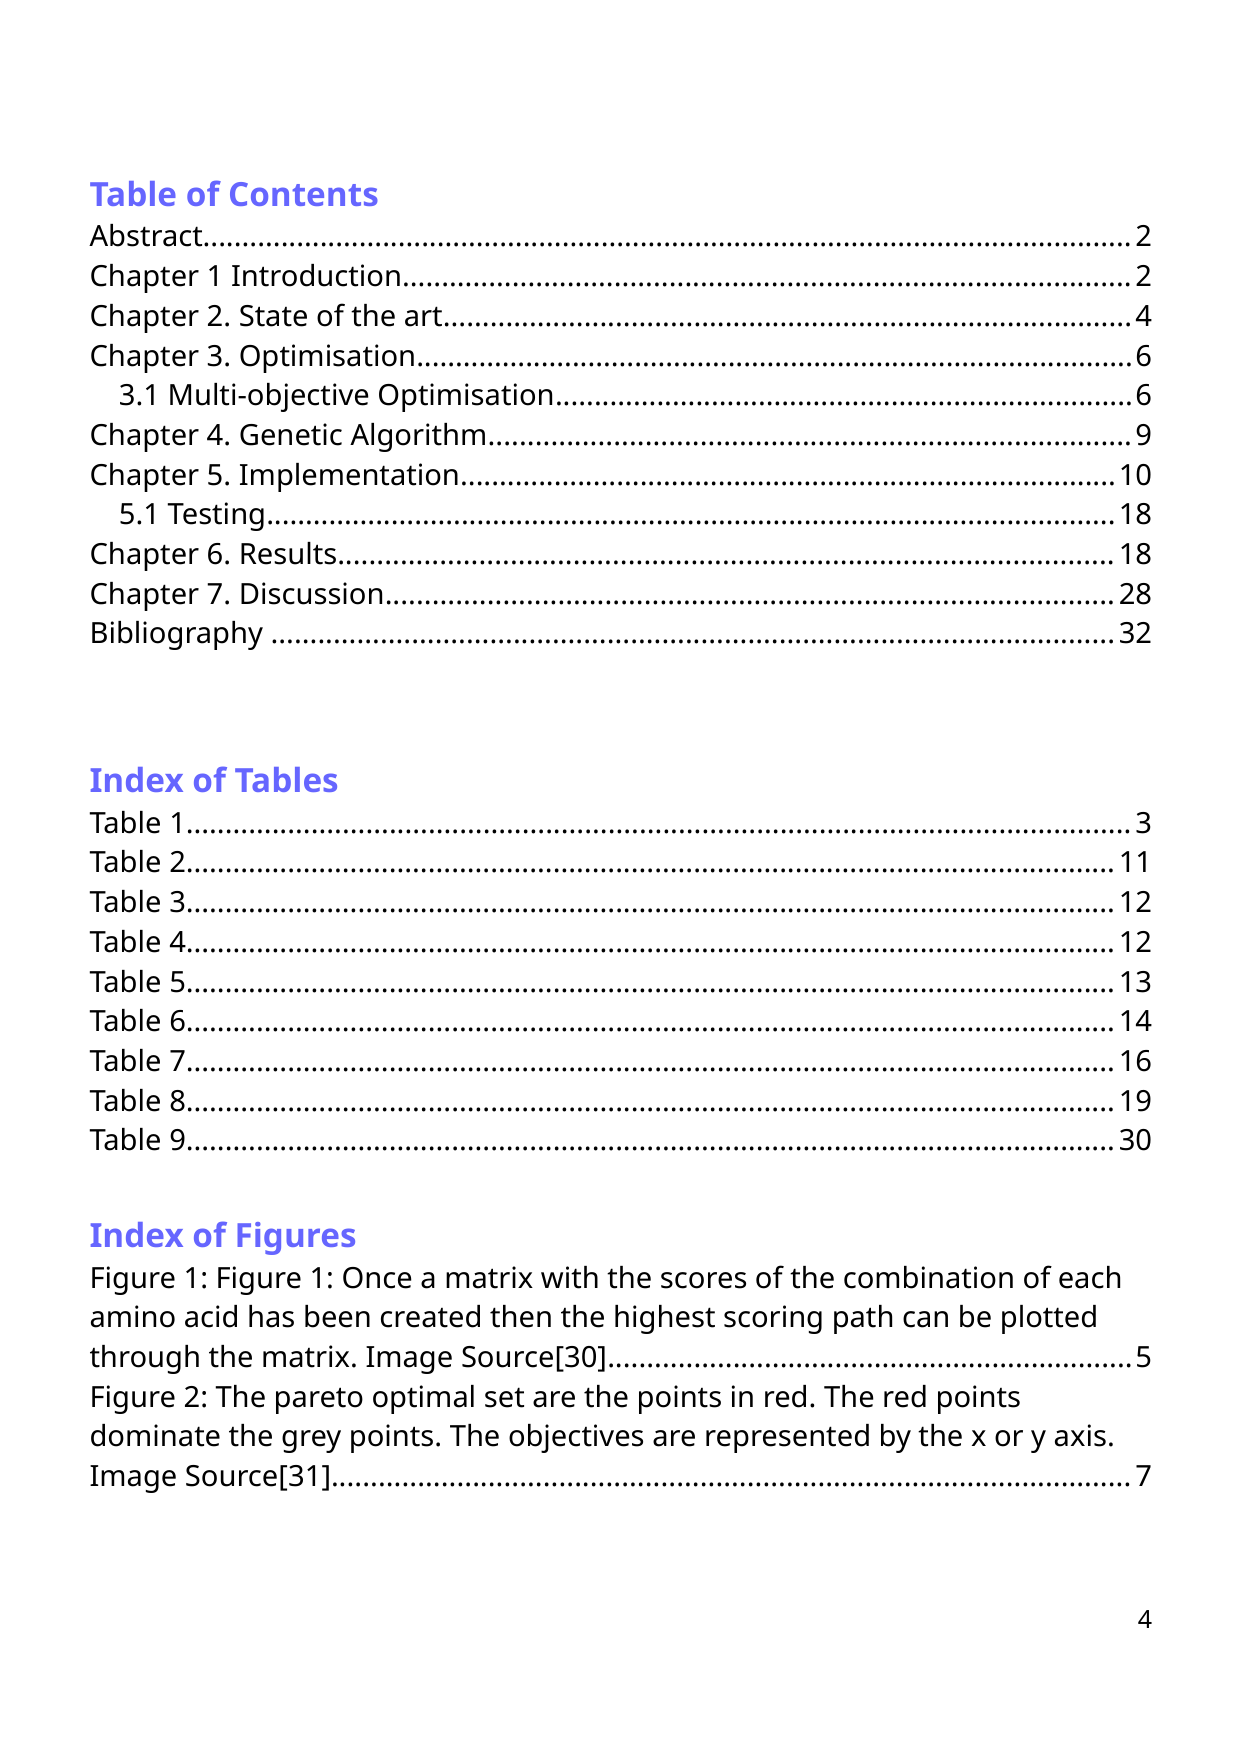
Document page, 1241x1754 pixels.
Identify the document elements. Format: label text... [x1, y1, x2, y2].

text Chapter 4. Genetic Algorithm 9 [89, 414, 1152, 454]
text Table 8 19 [89, 1080, 1152, 1119]
text Bibliography 32 [89, 613, 1152, 652]
subtitle Index of Tables [89, 757, 1152, 802]
text Chapter 5. Implementation 10 [89, 454, 1152, 493]
text Figure 2: The pareto optimal set are the points in red. The red points dominate the grey points. The objectives are represented by the x or y axis. Image Source[31] 7 [89, 1376, 1152, 1495]
text Table 1 3 [89, 802, 1152, 842]
subtitle Table of Contents [89, 170, 1152, 216]
text Table 2 11 [89, 842, 1152, 881]
text Chapter 7. Discussion 28 [89, 573, 1152, 613]
text Chapter 1 Introduction 2 [89, 255, 1152, 295]
text Chapter 6. Results 18 [89, 533, 1152, 573]
text Table 3 12 [89, 881, 1152, 921]
text Figure 1: Figure 1: Once a matrix with the scores of the combination of each amino acid has been created then the highest scoring path can be plotted through the matrix. Image Source[30] 5 [89, 1257, 1152, 1376]
subtitle Index of Figures [89, 1211, 1152, 1257]
text Table 4 12 [89, 921, 1152, 961]
text 5.1 Testing 18 [119, 493, 1152, 533]
text Table 9 30 [89, 1119, 1152, 1159]
text Table 6 14 [89, 1001, 1152, 1040]
text 3.1 Multi-objective Optimisation 6 [119, 374, 1152, 414]
text Table 7 16 [89, 1040, 1152, 1080]
text Abstract 2 [89, 216, 1152, 255]
text Chapter 2. State of the art 4 [89, 295, 1152, 335]
text Chapter 3. Optimisation 6 [89, 335, 1152, 374]
text Table 5 13 [89, 961, 1152, 1001]
